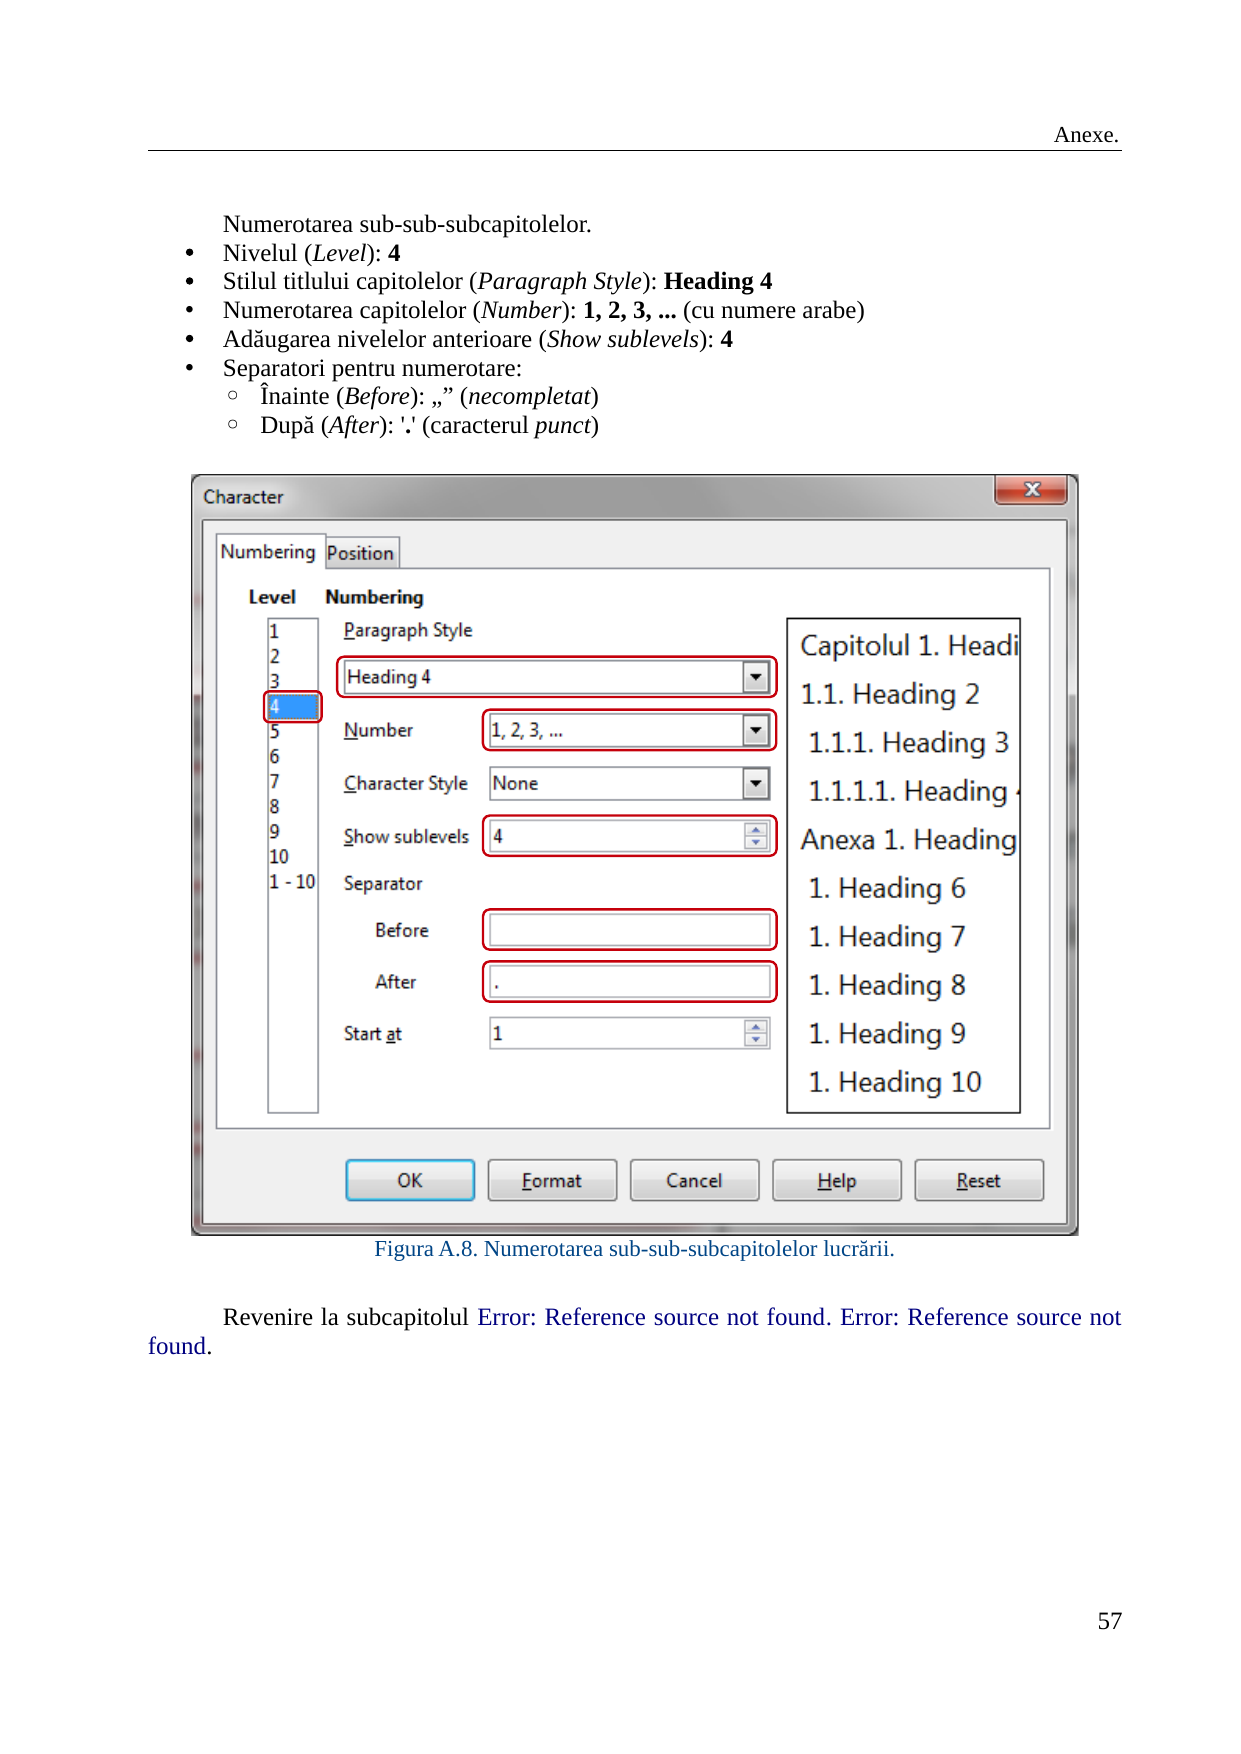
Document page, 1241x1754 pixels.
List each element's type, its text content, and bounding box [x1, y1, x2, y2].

text Numerotarea sub-sub-subcapitolelor. [148, 209, 1122, 238]
list Stilul titlului capitolelor (Paragraph Style): Heading 4 [185, 266, 1122, 295]
list După (After): '.' (caracterul punct) [223, 410, 1122, 439]
list Numerotarea capitolelor (Number): 1, 2, 3, ... (cu numere arabe) [185, 295, 1122, 324]
picture [191, 474, 1079, 1236]
text Figura A.8. Numerotarea sub-sub-subcapitolelor lucrării. [148, 1236, 1122, 1261]
list Separatori pentru numerotare: [185, 353, 1122, 381]
list Nivelul (Level): 4 [185, 238, 1122, 266]
list Înainte (Before): „” (necompletat) [223, 381, 1122, 410]
text Revenire la subcapitolul Error: Reference source not found. Error: Reference source not found. [148, 1302, 1122, 1359]
list Adăugarea nivelelor anterioare (Show sublevels): 4 [185, 324, 1122, 353]
